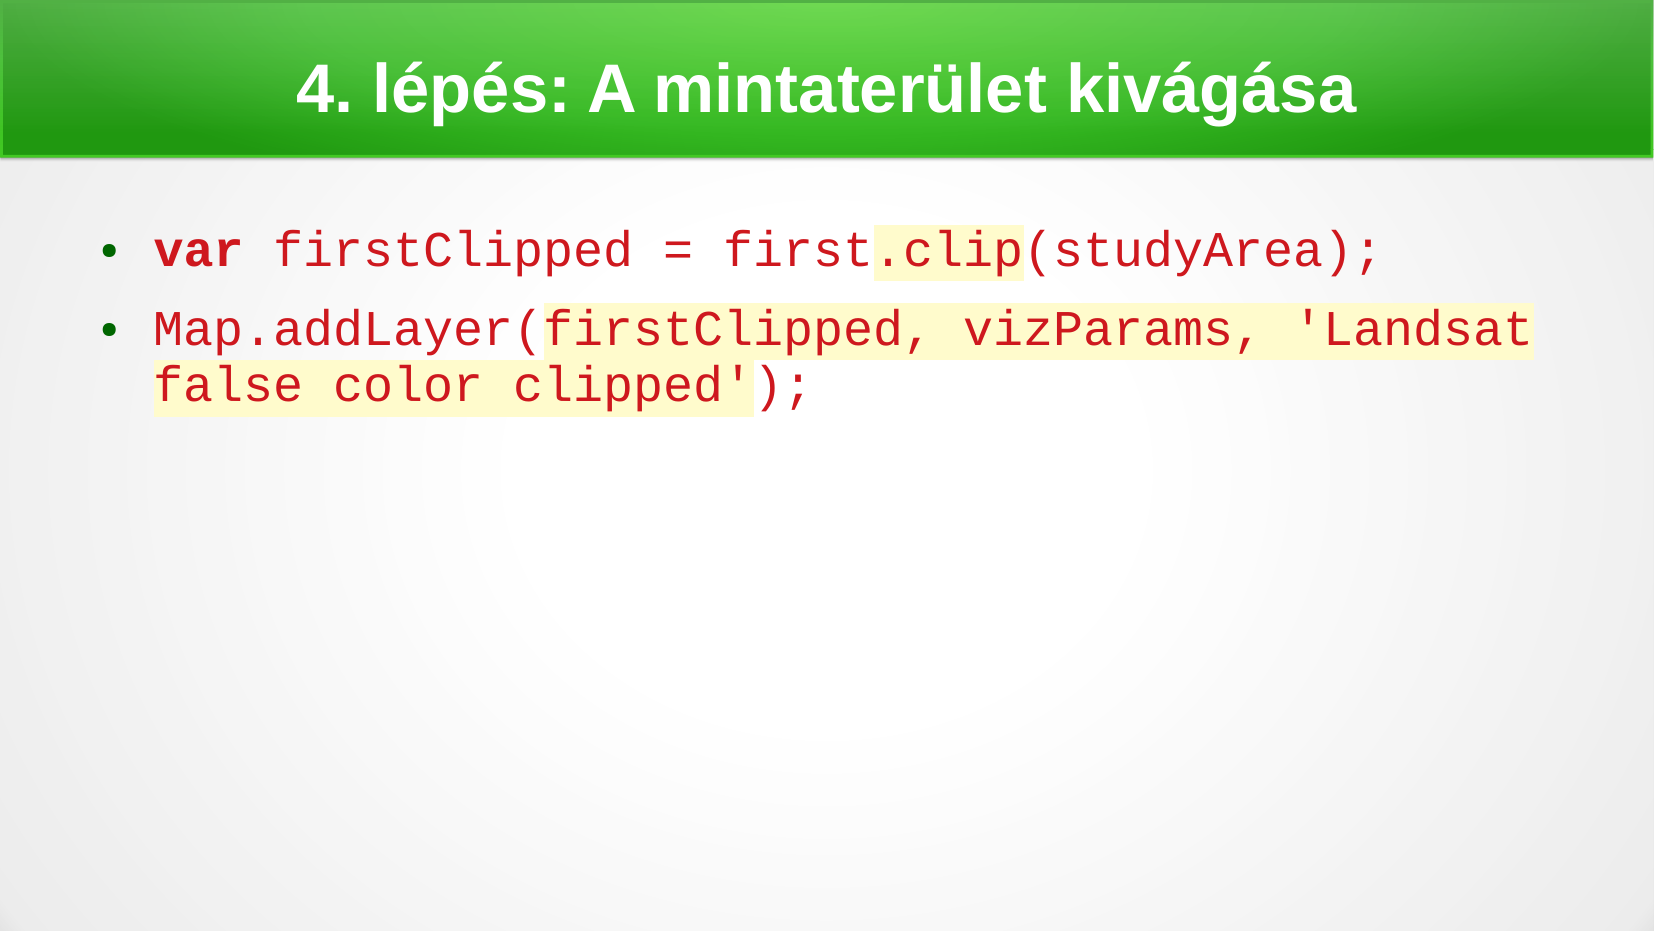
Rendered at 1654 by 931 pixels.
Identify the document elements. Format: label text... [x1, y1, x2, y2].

title 4. lépés: A mintaterület kivágása [82, 35, 1571, 142]
list var firstClipped = first.clip(studyArea); Map.addLayer(firstClipped, vizParams, 'Landsat false color clipped'); [82, 224, 1571, 764]
